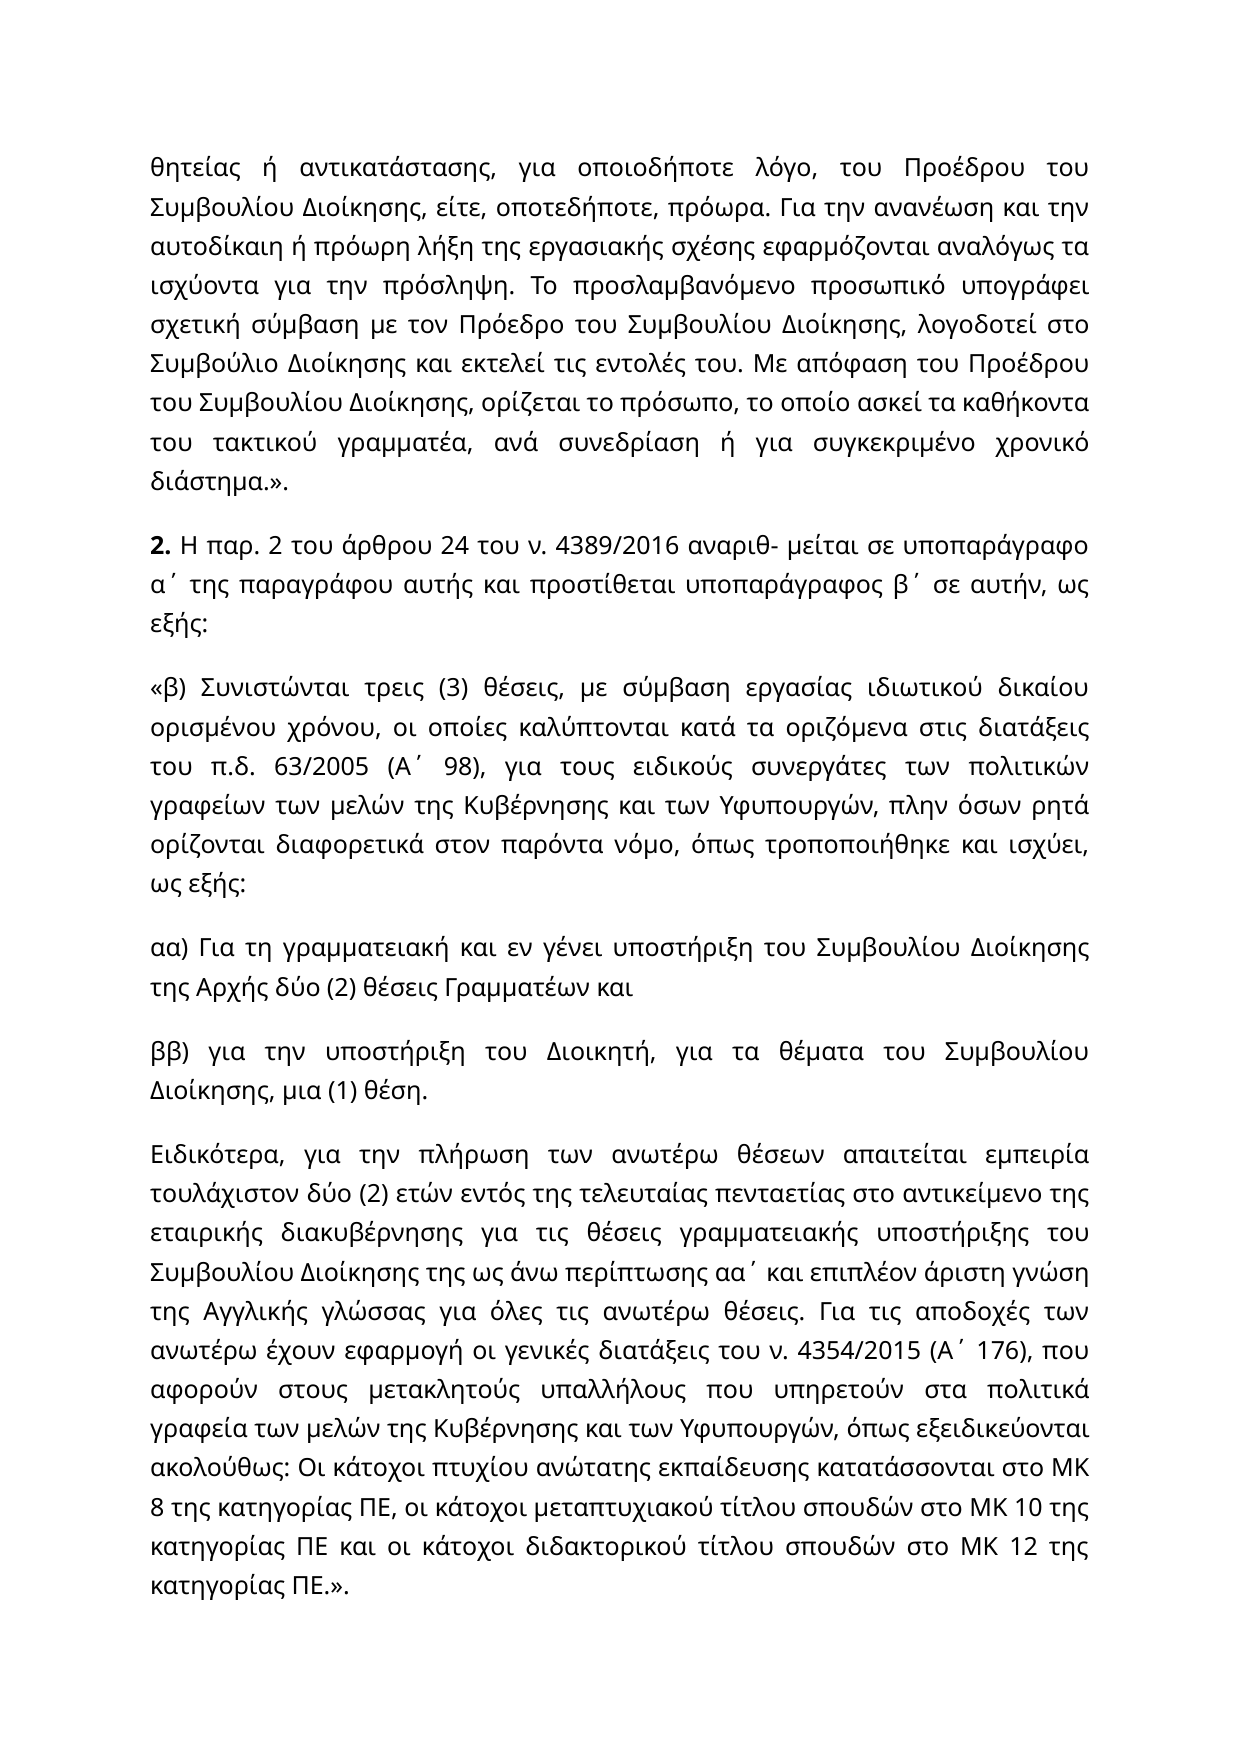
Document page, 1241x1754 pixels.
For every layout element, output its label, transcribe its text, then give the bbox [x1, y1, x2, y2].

text ββ) για την υποστήριξη του Διοικητή, για τα θέματα του Συμβουλίου Διοίκησης, μια (1) θέση. [150, 1033, 1090, 1107]
text «β) Συνιστώνται τρεις (3) θέσεις, με σύμβαση εργασίας ιδιωτικού δικαίου ορισμένου χρόνου, οι οποίες καλύπτονται κατά τα οριζόμενα στις διατάξεις του π.δ. 63/2005 (Α΄ 98), για τους ειδικούς συνεργάτες των πολιτικών γραφείων των μελών της Κυβέρνησης και των Υφυπουργών, πλην όσων ρητά ορίζονται διαφορετικά στον παρόντα νόμο, όπως τροποποιήθηκε και ισχύει, ως εξής: [150, 670, 1090, 900]
text θητείας ή αντικατάστασης, για οποιοδήποτε λόγο, του Προέδρου του Συμβουλίου Διοίκησης, είτε, οποτεδήποτε, πρόωρα. Για την ανανέωση και την αυτοδίκαιη ή πρόωρη λήξη της εργασιακής σχέσης εφαρμόζονται αναλόγως τα ισχύοντα για την πρόσληψη. Το προσλαμβανόμενο προσωπικό υπογράφει σχετική σύμβαση με τον Πρόεδρο του Συμβουλίου Διοίκησης, λογοδοτεί στο Συμβούλιο Διοίκησης και εκτελεί τις εντολές του. Με απόφαση του Προέδρου του Συμβουλίου Διοίκησης, ορίζεται το πρόσωπο, το οποίο ασκεί τα καθήκοντα του τακτικού γραμματέα, ανά συνεδρίαση ή για συγκεκριμένο χρονικό διάστημα.». [150, 150, 1090, 497]
text Ειδικότερα, για την πλήρωση των ανωτέρω θέσεων απαιτείται εμπειρία τουλάχιστον δύο (2) ετών εντός της τελευταίας πενταετίας στο αντικείμενο της εταιρικής διακυβέρνησης για τις θέσεις γραμματειακής υποστήριξης του Συμβουλίου Διοίκησης της ως άνω περίπτωσης αα΄ και επιπλέον άριστη γνώση της Αγγλικής γλώσσας για όλες τις ανωτέρω θέσεις. Για τις αποδοχές των ανωτέρω έχουν εφαρμογή οι γενικές διατάξεις του ν. 4354/2015 (Α΄ 176), που αφορούν στους μετακλητούς υπαλλήλους που υπηρετούν στα πολιτικά γραφεία των μελών της Κυβέρνησης και των Υφυπουργών, όπως εξειδικεύονται ακολούθως: Οι κάτοχοι πτυχίου ανώτατης εκπαίδευσης κατατάσσονται στο ΜΚ 8 της κατηγορίας ΠΕ, οι κάτοχοι μεταπτυχιακού τίτλου σπουδών στο ΜΚ 10 της κατηγορίας ΠΕ και οι κάτοχοι διδακτορικού τίτλου σπουδών στο ΜΚ 12 της κατηγορίας ΠΕ.». [150, 1137, 1090, 1602]
text 2. Η παρ. 2 του άρθρου 24 του ν. 4389/2016 αναριθ- μείται σε υποπαράγραφο α΄ της παραγράφου αυτής και προστίθεται υποπαράγραφος β΄ σε αυτήν, ως εξής: [150, 527, 1090, 640]
text αα) Για τη γραμματειακή και εν γένει υποστήριξη του Συμβουλίου Διοίκησης της Αρχής δύο (2) θέσεις Γραμματέων και [150, 930, 1090, 1003]
